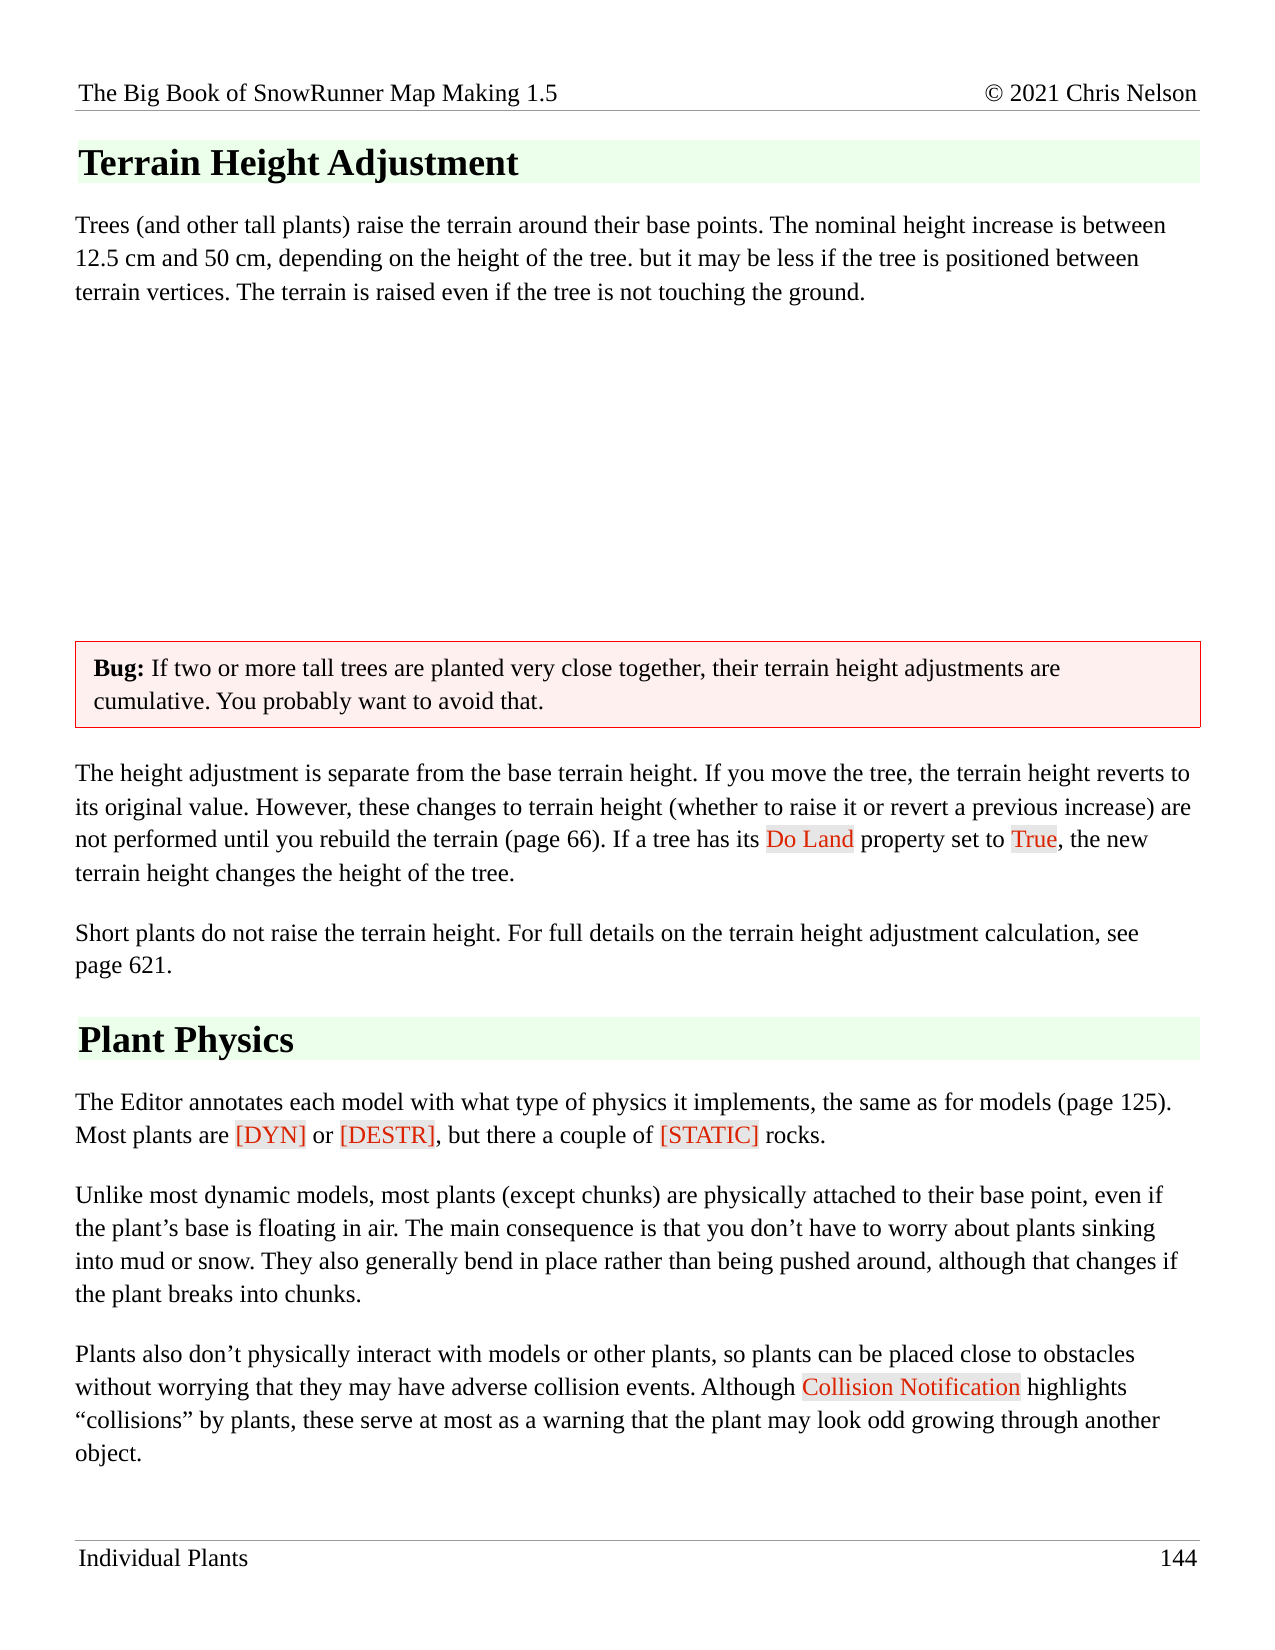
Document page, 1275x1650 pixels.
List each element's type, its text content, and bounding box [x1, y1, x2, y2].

text Trees (and other tall plants) raise the terrain around their base points. The nominal height increase is between 12.5 cm and 50 cm, depending on the height of the tree. but it may be less if the tree is positioned between terrain vertices. The terrain is raised even if the tree is not touching the ground. [75, 211, 1200, 305]
text The height adjustment is separate from the base terrain height. If you move the tree, the terrain height reverts to its original value. However, these changes to terrain height (whether to raise it or revert a previous increase) are not performed until you rebuild the terrain (page 66). If a tree has its Do Land property set to True, the new terrain height changes the height of the tree. [75, 758, 1200, 886]
text Plants also don’t physically interact with models or other plants, so plants can be placed close to obstacles without worrying that they may have adverse collision events. Although Collision Notification highlights “collisions” by plants, these serve at most as a warning that the plant may look odd growing through another object. [75, 1339, 1200, 1467]
list If two or more tall trees are planted very close together, their terrain height adjustments are cumulative. You probably want to avoid that. [76, 642, 1200, 727]
text Unlike most dynamic models, most plants (except chunks) are physically attached to their base point, even if the plant’s base is floating in air. The main consequence is that you don’t have to worry about plants sinking into mud or snow. They also generally bend in place rather than being pushed around, although that changes if the plant breaks into chunks. [75, 1180, 1200, 1308]
subtitle Plant Physics [78, 1017, 1200, 1060]
subtitle Terrain Height Adjustment [78, 140, 1200, 183]
text The Editor annotates each model with what type of physics it implements, the same as for models (page 125). Most plants are [DYN] or [DESTR], but there a couple of [STATIC] rocks. [75, 1087, 1200, 1149]
text Short plants do not raise the terrain height. For full details on the terrain height adjustment calculation, see page 621. [75, 918, 1200, 979]
